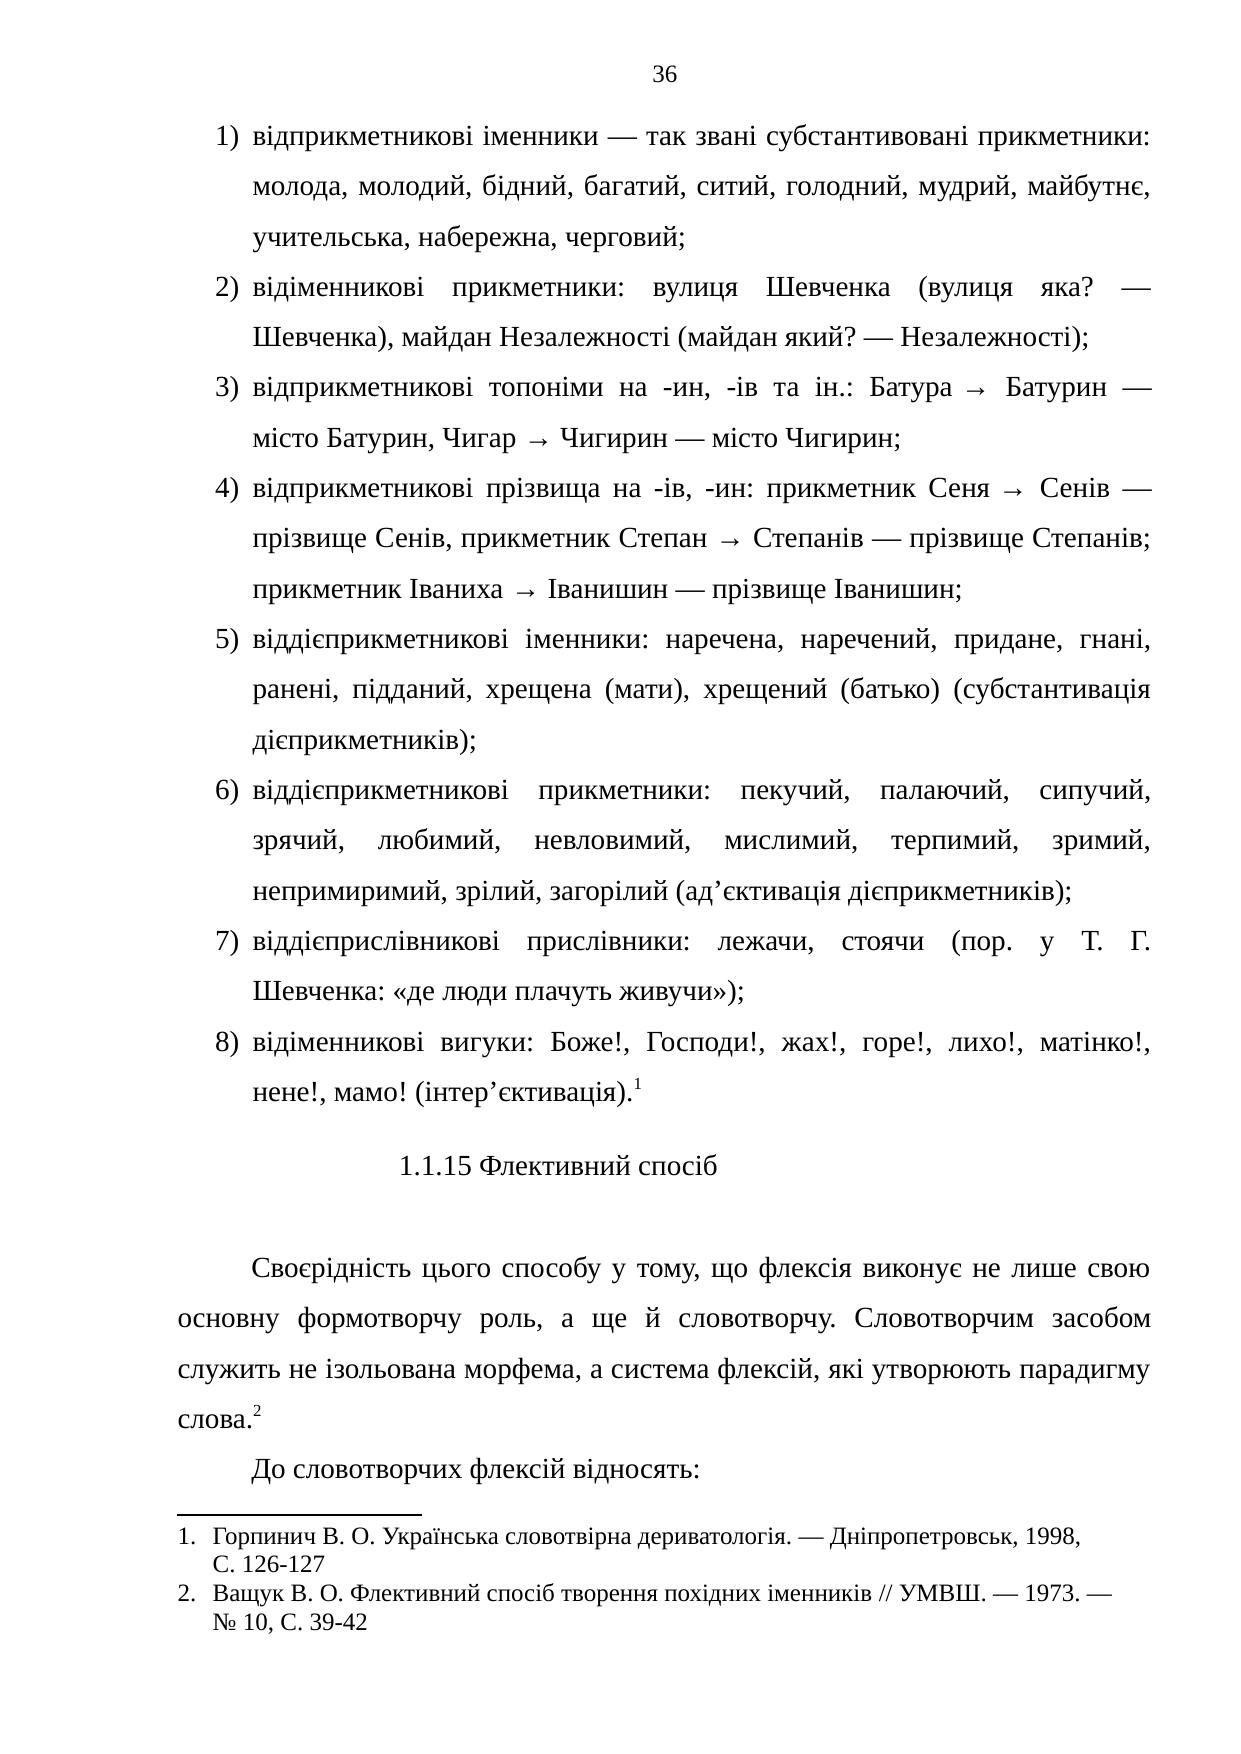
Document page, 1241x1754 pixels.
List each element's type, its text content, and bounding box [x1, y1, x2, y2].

list віддієприслівникові прислівники: лежачи, стоячи (пор. у Т. Г. Шевченка: «де люди плачуть живучи»); [215, 923, 1152, 1007]
subtitle 1.1.15 Флективний спосіб [177, 1148, 1152, 1181]
list відіменникові вигуки: Боже!, Господи!, жах!, горе!, лихо!, матінко!, нене!, мамо! (інтер’єктивація). [215, 1024, 1152, 1107]
text Ващук В. О. Флективний спосіб творення похідних іменників // УМВШ. — 1973. — № 10, С. 39‑42 [177, 1578, 1152, 1636]
list відприкметникові прізвища на -ів, -ин: прикметник Сеня → Сенів — прізвище Сенів, прикметник Степан → Степанів — прізвище Степанів; прикметник Іваниха → Іванишин — прізвище Іванишин; [215, 470, 1152, 604]
text До словотворчих флексій відносять: [177, 1451, 1152, 1485]
list відіменникові прикметники: вулиця Шевченка (вулиця яка? — Шевченка), майдан Незалежності (майдан який? — Незалежності); [215, 269, 1152, 353]
list віддієприкметникові іменники: наречена, наречений, придане, гнані, ранені, підданий, хрещена (мати), хрещений (батько) (субстантивація дієприкметників); [215, 621, 1152, 755]
text Своєрідність цього способу у тому, що флексія виконує не лише свою основну формотворчу роль, а ще й словотворчу. Словотворчим засобом служить не ізольована морфема, а система флексій, які утворюють парадигму слова. [177, 1250, 1152, 1435]
list віддієприкметникові прикметники: пекучий, палаючий, сипучий, зрячий, любимий, невловимий, мислимий, терпимий, зримий, непримиримий, зрілий, загорілий (ад’єктивація дієприкметників); [215, 772, 1152, 906]
list Горпинич В. О. Українська словотвірна дериватологія. — Дніпропетровськ, 1998, С. 126‑127 [177, 1521, 1152, 1578]
list відприкметникові іменники — так звані субстантивовані прикметники: молода, молодий, бідний, багатий, ситий, голодний, мудрий, майбутнє, учительська, набережна, черговий; [215, 118, 1152, 252]
list відприкметникові топоніми на -ин, -ів та ін.: Батура → Батурин — місто Батурин, Чигар → Чигирин — місто Чигирин; [215, 369, 1152, 453]
